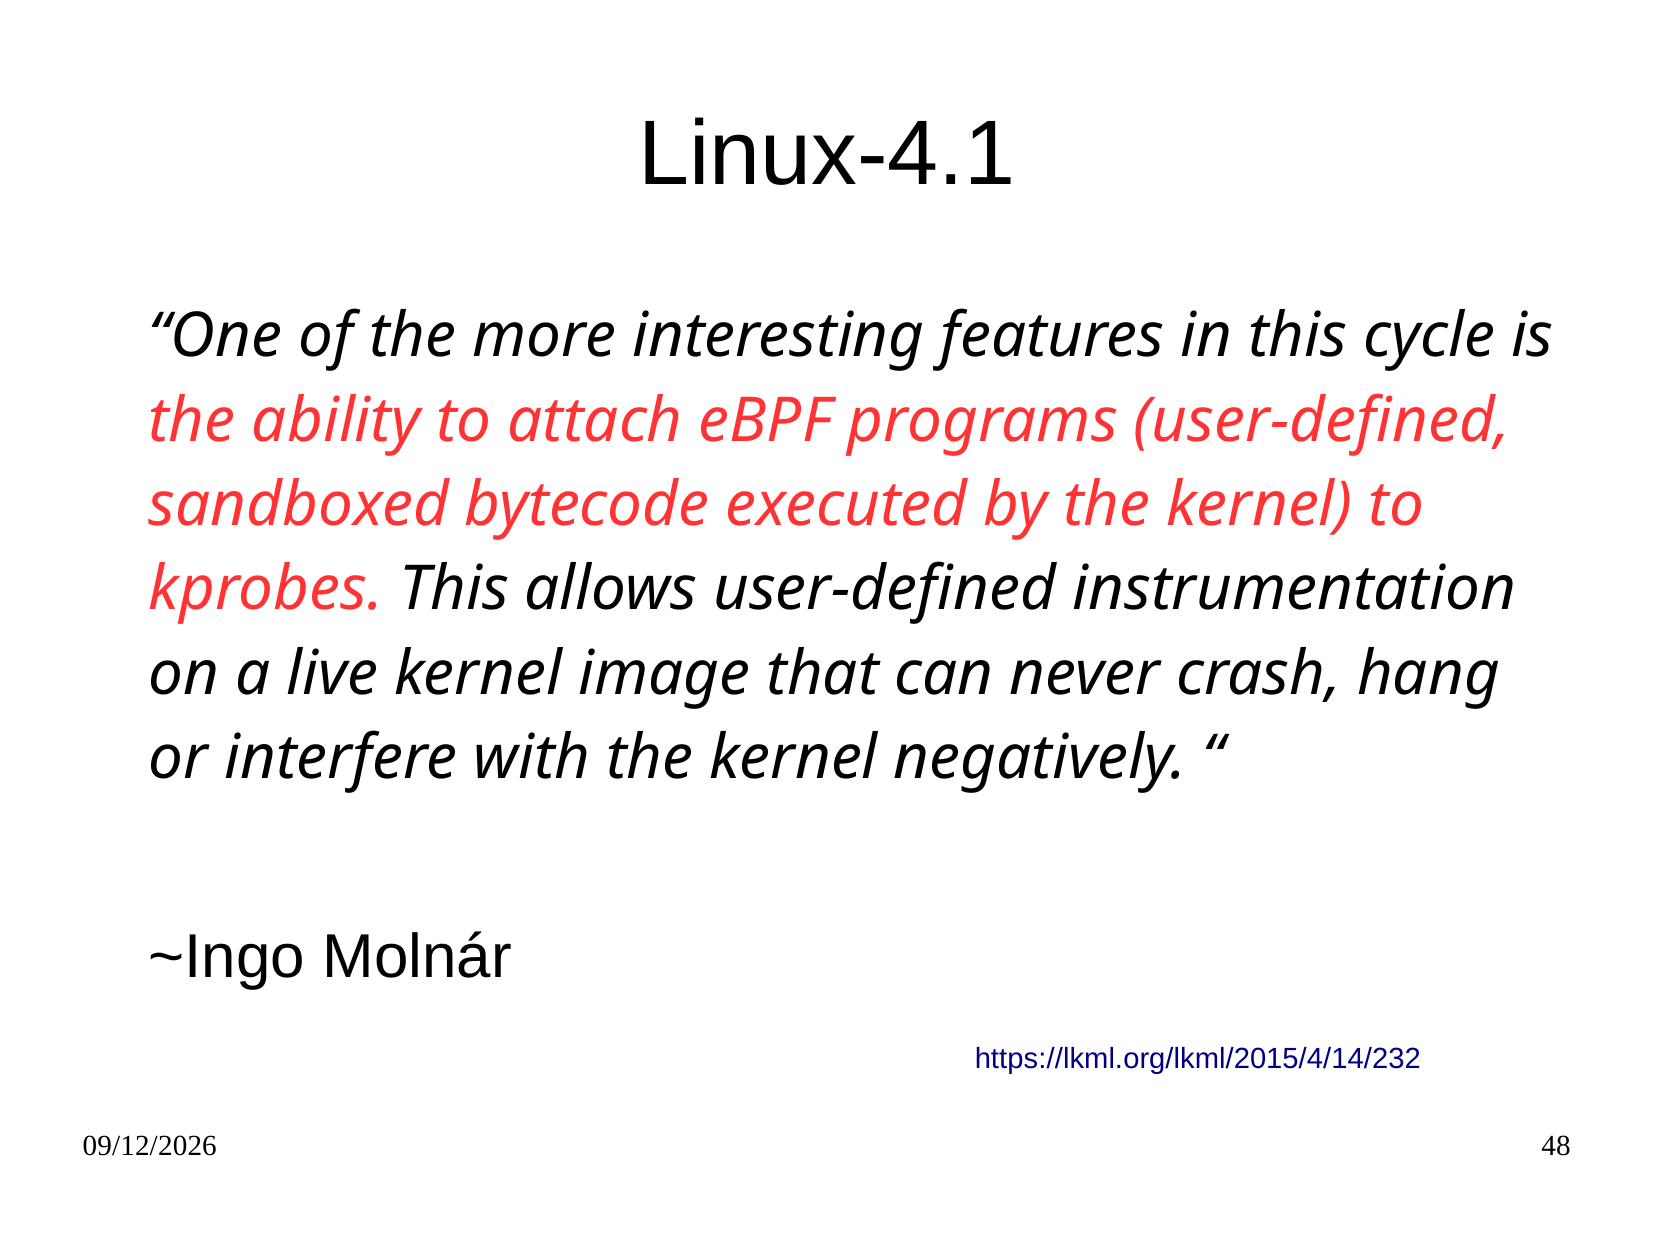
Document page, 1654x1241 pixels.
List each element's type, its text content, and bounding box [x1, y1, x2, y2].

text_box https://lkml.org/lkml/2015/4/14/232 [960, 1035, 1561, 1092]
title Linux-4.1 [82, 49, 1571, 257]
list “One of the more interesting features in this cycle is the ability to attach eBPF programs (user-defined, sandboxed bytecode executed by the kernel) to kprobes. This allows user-defined instrumentation on a live kernel image that can never crash, hang or interfere with the kernel negatively. “ ~Ingo Molnár [82, 290, 1571, 1010]
